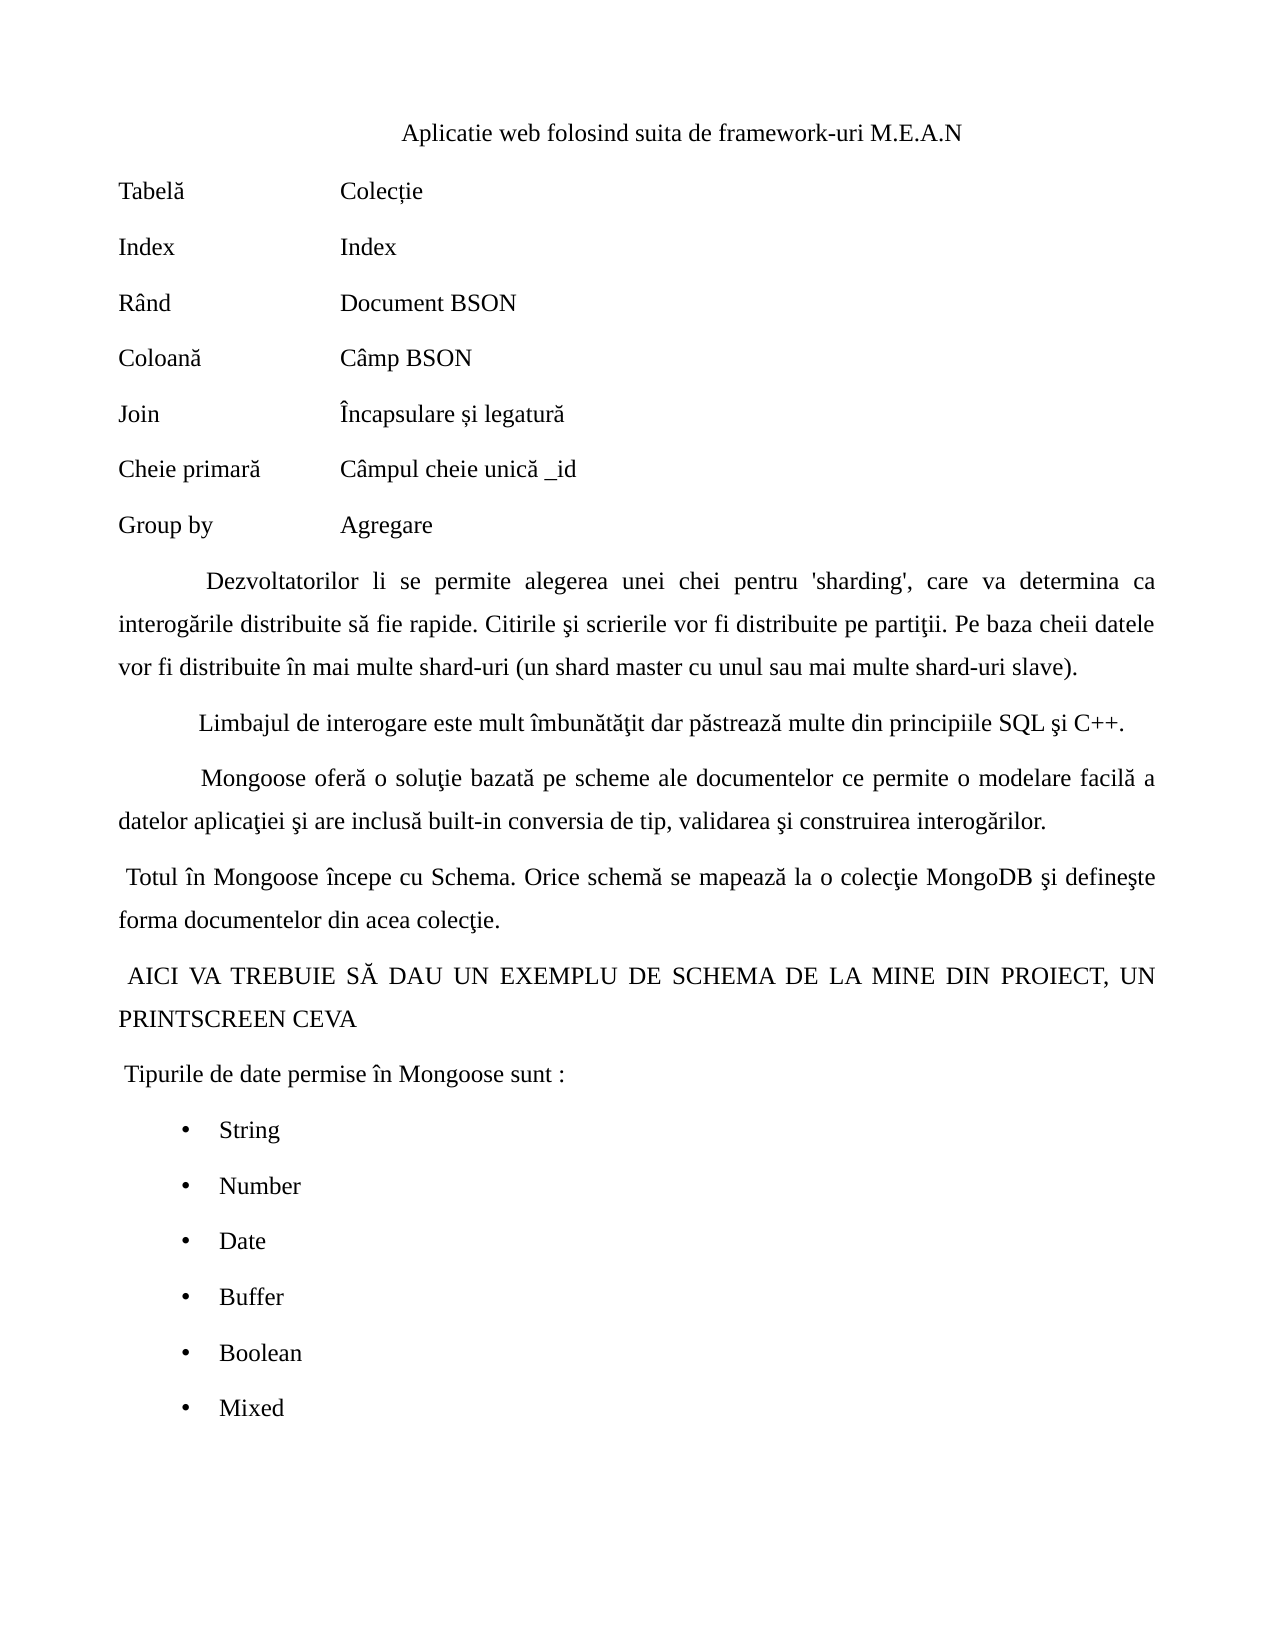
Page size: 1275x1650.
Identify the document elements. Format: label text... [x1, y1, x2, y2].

text Tabelă Colecție [118, 176, 1157, 205]
list Number [181, 1171, 1157, 1199]
list Buffer [181, 1282, 1157, 1311]
text Rând Document BSON [118, 288, 1157, 316]
text Totul în Mongoose începe cu Schema. Orice schemă se mapează la o colecţie MongoDB şi defineşte forma documentelor din acea colecţie. [118, 862, 1157, 934]
text Limbajul de interogare este mult îmbunătăţit dar păstrează multe din principiile SQL şi C++. [118, 708, 1157, 736]
text Join Încapsulare și legatură [118, 399, 1157, 428]
list Mixed [181, 1393, 1157, 1422]
text Tipurile de date permise în Mongoose sunt : [118, 1059, 1157, 1088]
list Boolean [181, 1338, 1157, 1366]
text Mongoose oferă o soluţie bazată pe scheme ale documentelor ce permite o modelare facilă a datelor aplicaţiei şi are inclusă built-in conversia de tip, validarea şi construirea interogărilor. [118, 763, 1157, 835]
text AICI VA TREBUIE SĂ DAU UN EXEMPLU DE SCHEMA DE LA MINE DIN PROIECT, UN PRINTSCREEN CEVA [118, 961, 1157, 1033]
list Date [181, 1226, 1157, 1255]
text Index Index [118, 232, 1157, 261]
list String [181, 1115, 1157, 1144]
text Cheie primară Câmpul cheie unică _id [118, 454, 1157, 483]
text Group by Agregare [118, 510, 1157, 539]
text Coloană Câmp BSON [118, 343, 1157, 372]
text Dezvoltatorilor li se permite alegerea unei chei pentru 'sharding', care va determina ca interogările distribuite să fie rapide. Citirile şi scrierile vor fi distribuite pe partiţii. Pe baza cheii datele vor fi distribuite în mai multe shard-uri (un shard master cu unul sau mai multe shard-uri slave). [118, 566, 1157, 681]
